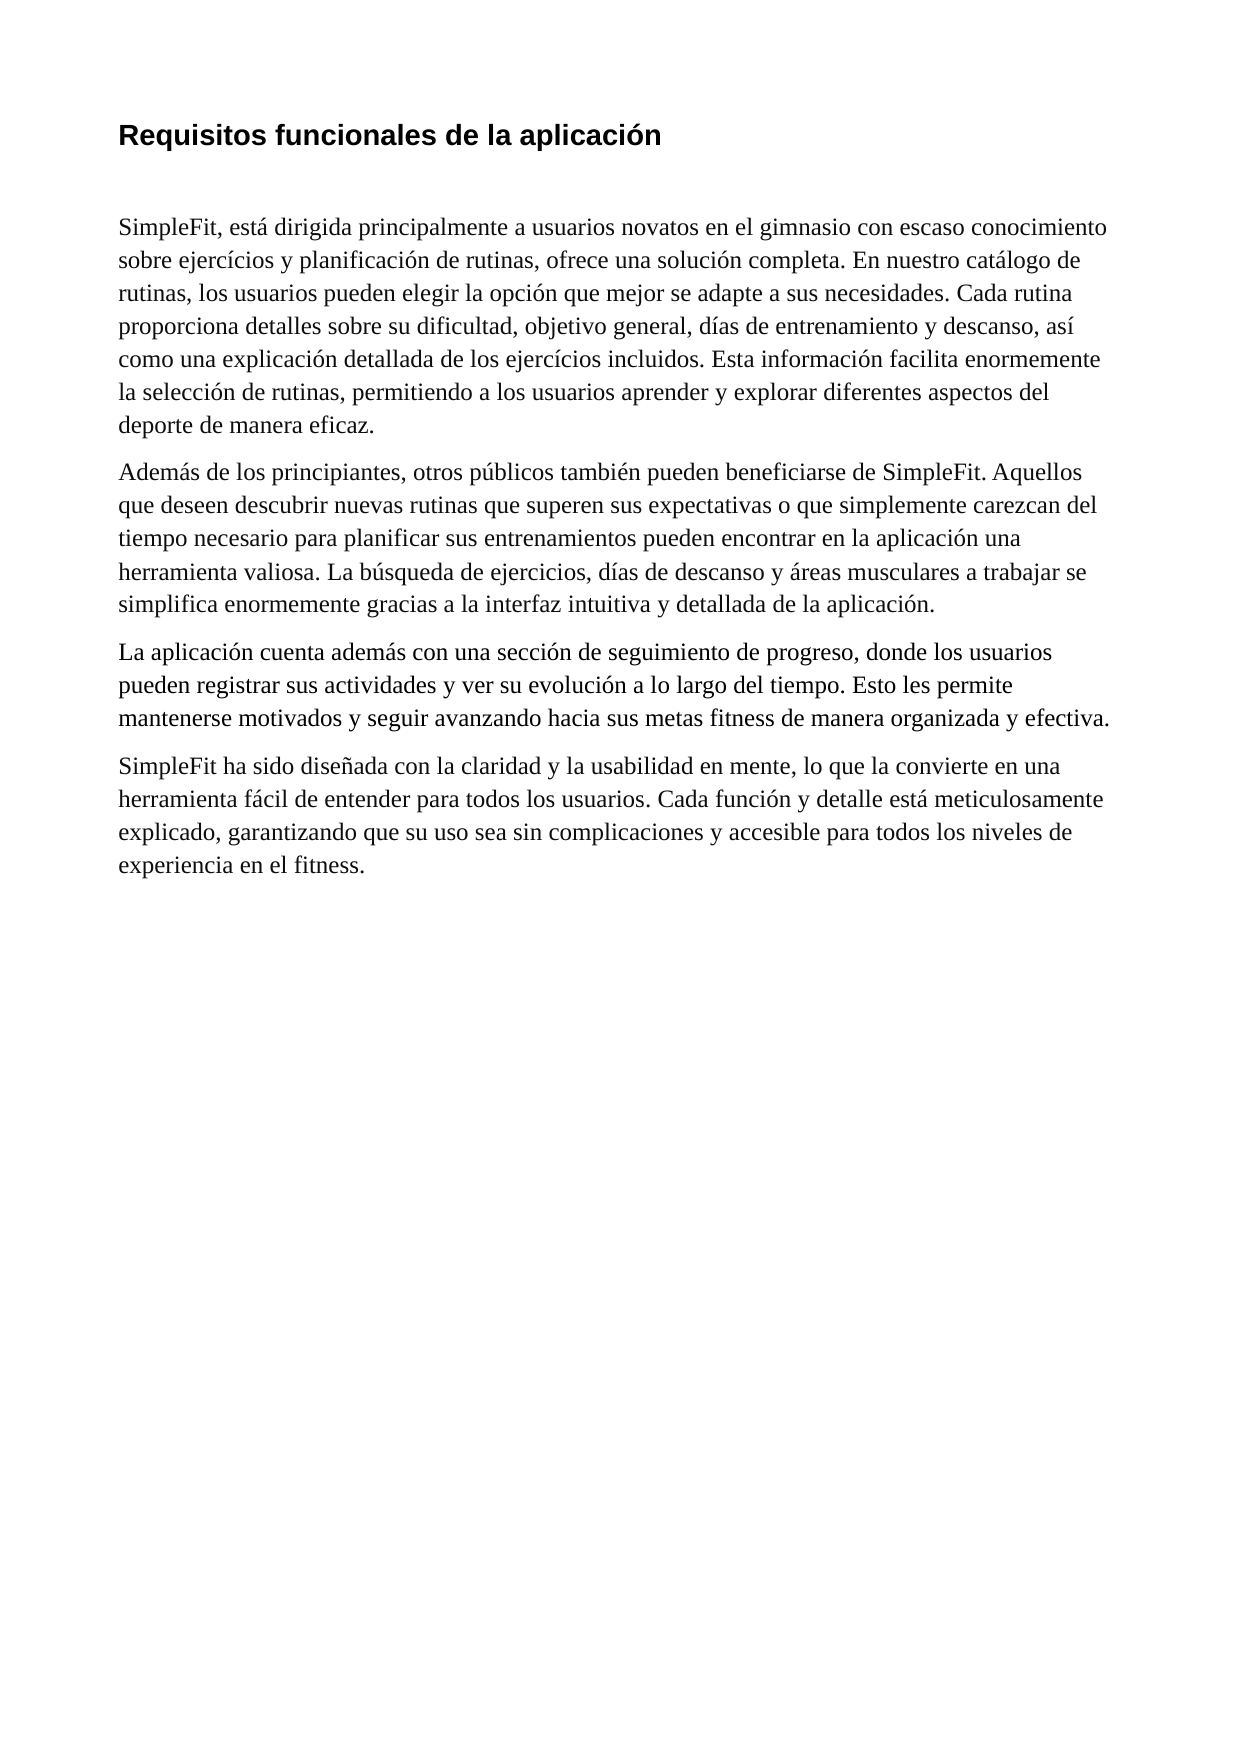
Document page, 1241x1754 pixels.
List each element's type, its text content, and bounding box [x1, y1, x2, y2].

text SimpleFit ha sido diseñada con la claridad y la usabilidad en mente, lo que la convierte en una herramienta fácil de entender para todos los usuarios. Cada función y detalle está meticulosamente explicado, garantizando que su uso sea sin complicaciones y accesible para todos los niveles de experiencia en el fitness. [118, 751, 1122, 879]
text Además de los principiantes, otros públicos también pueden beneficiarse de SimpleFit. Aquellos que deseen descubrir nuevas rutinas que superen sus expectativas o que simplemente carezcan del tiempo necesario para planificar sus entrenamientos pueden encontrar en la aplicación una herramienta valiosa. La búsqueda de ejercicios, días de descanso y áreas musculares a trabajar se simplifica enormemente gracias a la interfaz intuitiva y detallada de la aplicación. [118, 457, 1122, 618]
text SimpleFit, está dirigida principalmente a usuarios novatos en el gimnasio con escaso conocimiento sobre ejercícios y planificación de rutinas, ofrece una solución completa. En nuestro catálogo de rutinas, los usuarios pueden elegir la opción que mejor se adapte a sus necesidades. Cada rutina proporciona detalles sobre su dificultad, objetivo general, días de entrenamiento y descanso, así como una explicación detallada de los ejercícios incluidos. Esta información facilita enormemente la selección de rutinas, permitiendo a los usuarios aprender y explorar diferentes aspectos del deporte de manera eficaz. [118, 212, 1122, 439]
subtitle Requisitos funcionales de la aplicación [118, 118, 1122, 152]
text La aplicación cuenta además con una sección de seguimiento de progreso, donde los usuarios pueden registrar sus actividades y ver su evolución a lo largo del tiempo. Esto les permite mantenerse motivados y seguir avanzando hacia sus metas fitness de manera organizada y efectiva. [118, 637, 1122, 732]
